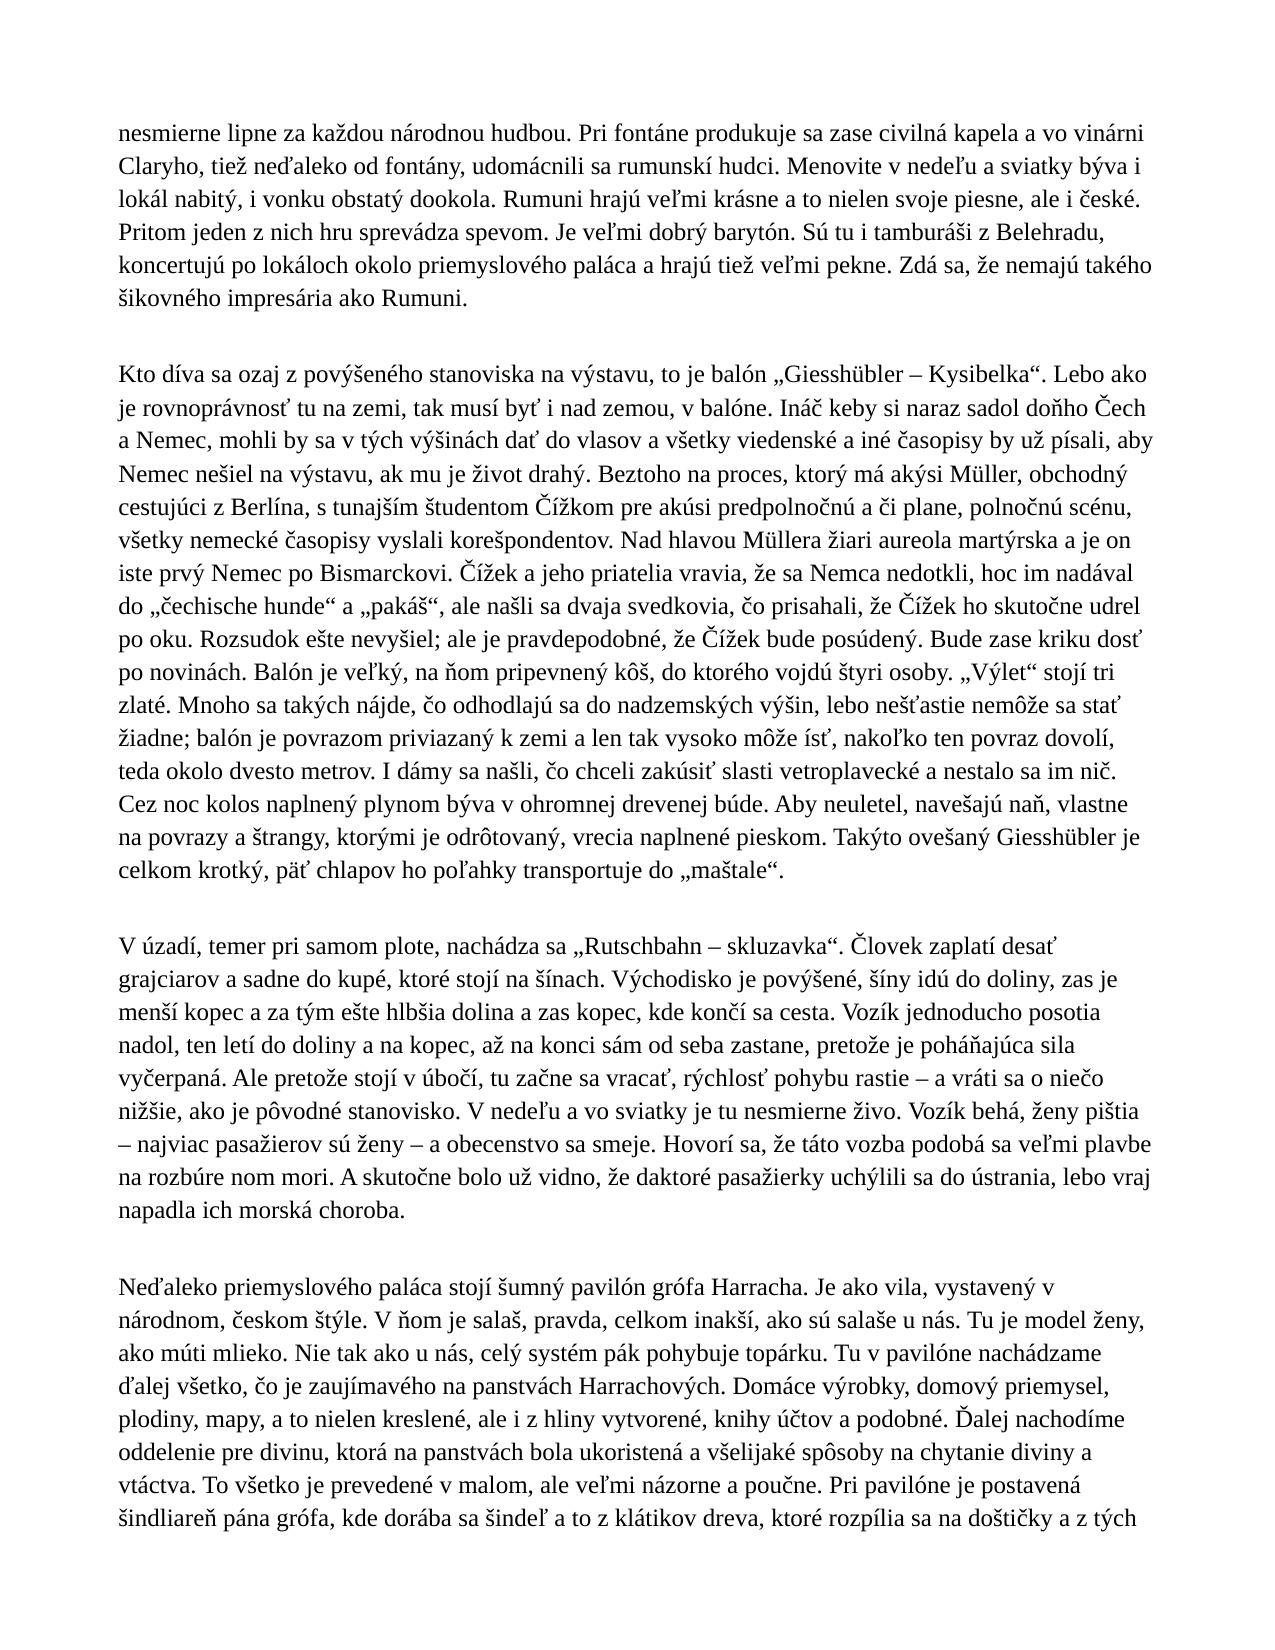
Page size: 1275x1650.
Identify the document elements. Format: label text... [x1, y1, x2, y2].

text Kto díva sa ozaj z povýšeného stanoviska na vý­stavu, to je balón „Giesshübler – Kysibelka“. Lebo ako je rovnoprávnosť tu na zemi, tak musí byť i nad zemou, v balóne. Ináč keby si naraz sadol doňho Čech a Nemec, mohli by sa v tých výšinách dať do vlasov a všetky viedenské a iné časopisy by už písali, aby Nemec nešiel na výstavu, ak mu je život drahý. Beztoho na proces, ktorý má akýsi Müller, obchodný cestujúci z Berlína, s tunajším študentom Čížkom pre akúsi predpolnočnú a či plane, polnočnú scénu, všetky nemecké časopisy vyslali korešpondentov. Nad hlavou Müllera žiari aureola martýrska a je on iste prvý Nemec po Bismarckovi. Čížek a jeho pria­telia vravia, že sa Nemca nedotkli, hoc im nadával do „čechische hunde“ a „pakáš“, ale našli sa dvaja sved­kovia, čo prisahali, že Čížek ho skutočne udrel po oku. Rozsudok ešte nevyšiel; ale je pravdepodobné, že Čí­žek bude posúdený. Bude zase kriku dosť po novinách. Balón je veľký, na ňom pripevnený kôš, do ktorého vojdú štyri osoby. „Výlet“ stojí tri zlaté. Mnoho sa takých nájde, čo odhodlajú sa do nadzemských vý­šin, lebo nešťastie nemôže sa stať žiadne; balón je povrazom priviazaný k zemi a len tak vysoko môže ísť, nakoľko ten povraz dovolí, teda okolo dvesto metrov. I dámy sa našli, čo chceli zakúsiť slasti vetroplavecké a nestalo sa im nič. Cez noc kolos naplnený plynom býva v ohromnej drevenej búde. Aby neuletel, navešajú naň, vlastne na povrazy a štrangy, ktorými je odrôtovaný, vrecia naplnené pieskom. Takýto ovešaný Giesshübler je celkom krotký, päť chlapov ho poľahky transportuje do „maštale“. [118, 359, 1157, 884]
text nesmierne lipne za každou národnou hudbou. Pri fontáne produkuje sa zase ci­vilná kapela a vo vinárni Claryho, tiež neďaleko od fontány, udomácnili sa rumunskí hudci. Menovite v nedeľu a sviatky býva i lokál nabitý, i vonku obstatý dookola. Rumuni hrajú veľmi krásne a to nielen svoje piesne, ale i české. Pritom jeden z nich hru sprevádza spevom. Je veľmi dobrý barytón. Sú tu i tamburáši z Belehradu, koncertujú po lokáloch okolo priemyslového paláca a hrajú tiež veľmi pekne. Zdá sa, že nemajú takého šikovného impresária ako Ru­muni. [118, 118, 1157, 312]
text Neďaleko priemyslového paláca stojí šumný pavilón grófa Harracha. Je ako vila, vystavený v národnom, českom štýle. V ňom je salaš, pravda, celkom inakší, ako sú salaše u nás. Tu je model ženy, ako múti mlieko. Nie tak ako u nás, celý systém pák pohybuje topárku. Tu v pavilóne nachádzame ďalej všetko, čo je zaujímavého na panstvách Harrachových. Domáce vý­robky, domový priemysel, plodiny, mapy, a to nielen kreslené, ale i z hliny vytvorené, knihy účtov a podob­né. Ďalej nachodíme oddelenie pre divinu, ktorá na pan­stvách bola ukoristená a všelijaké spôsoby na chytanie diviny a vtáctva. To všetko je prevedené v malom, ale veľmi názorne a poučne. Pri pavilóne je postavená šindliareň pána grófa, kde dorába sa šindeľ a to z klátikov dreva, ktoré rozpília sa na doštičky a z tých [118, 1272, 1157, 1532]
text V úzadí, temer pri samom plote, nachádza sa „Rutschbahn – skluzavka“. Človek zaplatí desať grajciarov a sadne do kupé, ktoré stojí na šínach. Východisko je povýšené, šíny idú do doliny, zas je menší kopec a za tým ešte hlbšia dolina a zas kopec, kde končí sa cesta. Vozík jednoducho posotia nadol, ten letí do doliny a na kopec, až na konci sám od seba zastane, pretože je poháňajúca sila vyčerpaná. Ale pretože stojí v úbočí, tu začne sa vracať, rých­losť pohybu rastie – a vráti sa o niečo nižšie, ako je pôvodné stanovisko. V nedeľu a vo sviatky je tu ne­smierne živo. Vozík behá, ženy pištia – najviac pa­sažierov sú ženy – a obecenstvo sa smeje. Hovorí sa, že táto vozba podobá sa veľmi plavbe na rozbúre­ nom mori. A skutočne bolo už vidno, že daktoré pasažierky uchýlili sa do ústrania, lebo vraj napadla ich morská choroba. [118, 931, 1157, 1224]
